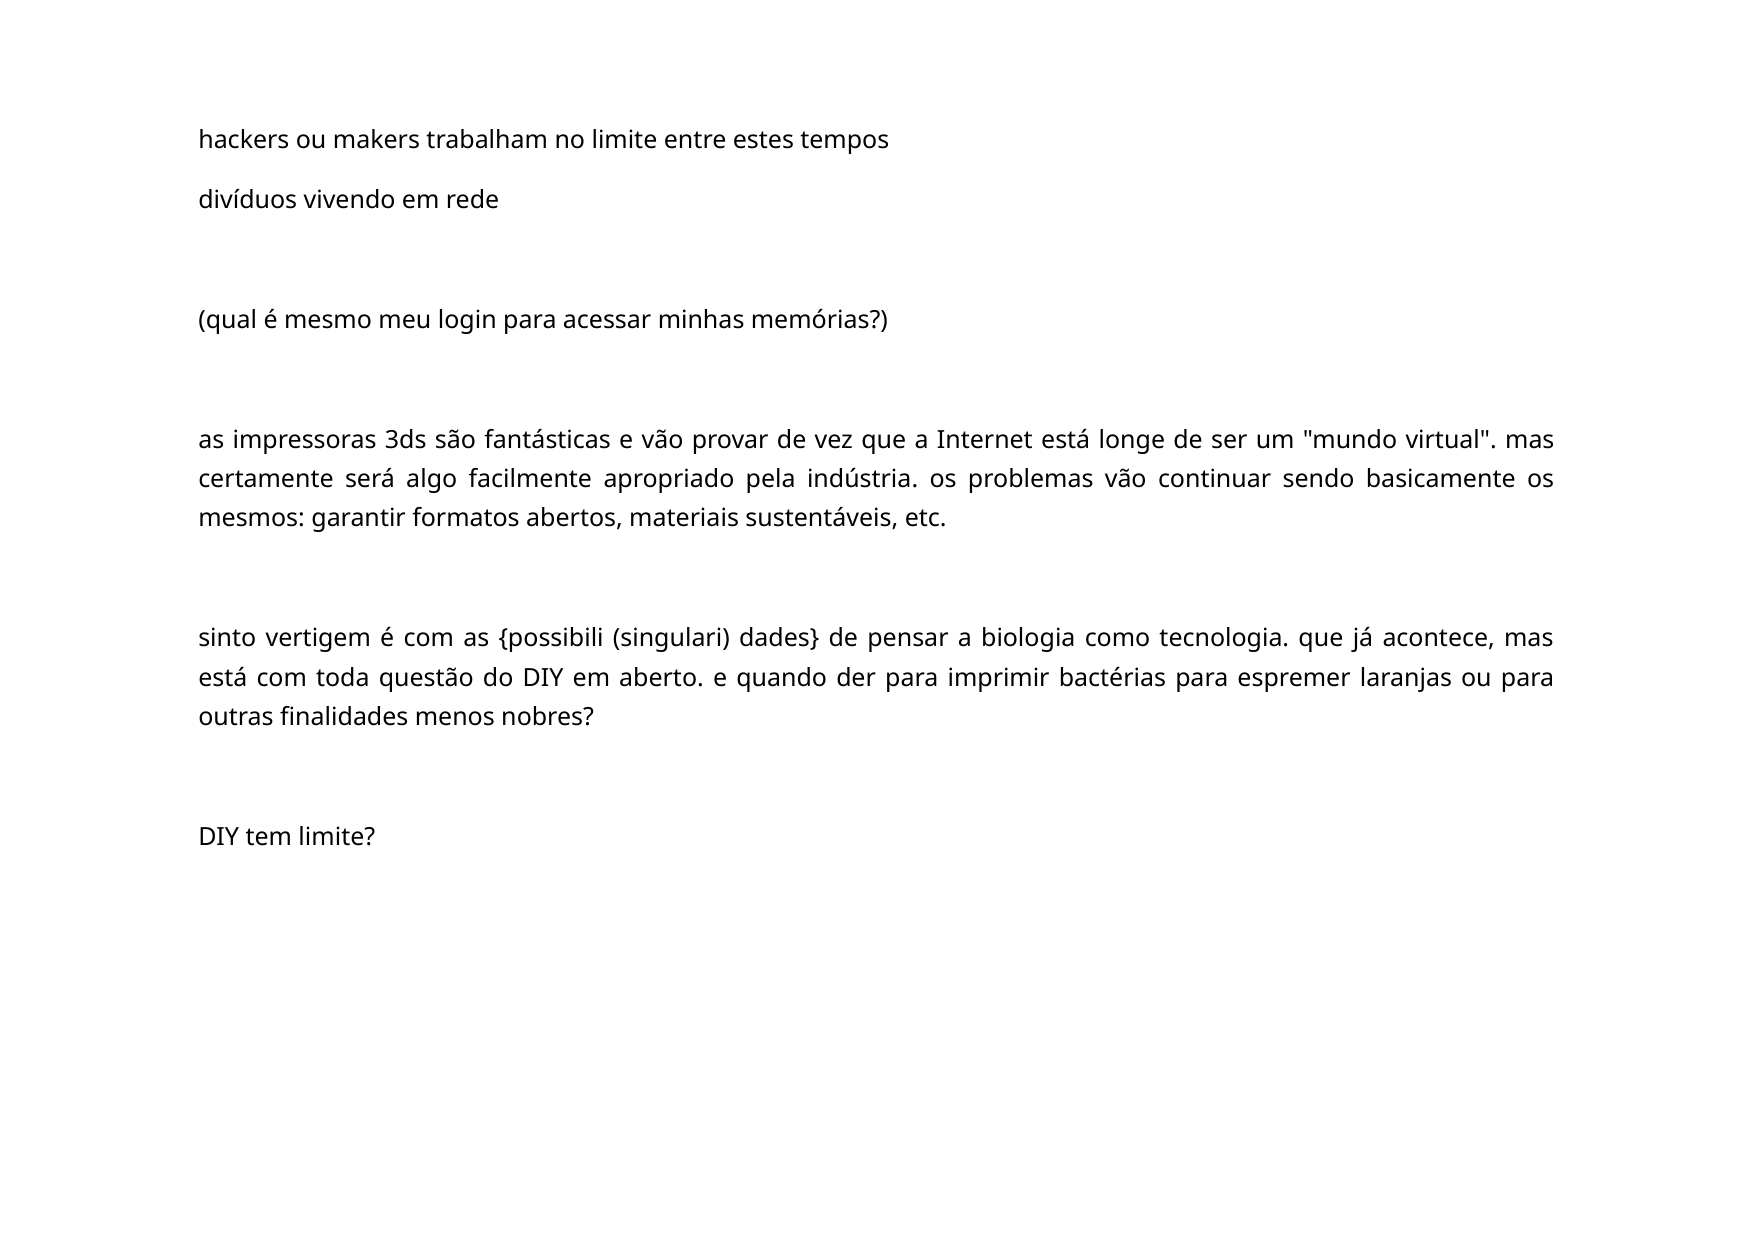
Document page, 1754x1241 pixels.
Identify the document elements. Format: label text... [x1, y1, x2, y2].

text as impressoras 3ds são fantásticas e vão provar de vez que a Internet está longe de ser um "mundo virtual". mas certamente será algo facilmente apropriado pela indústria. os problemas vão continuar sendo basicamente os mesmos: garantir formatos abertos, materiais sustentáveis, etc. [198, 422, 1556, 534]
text (qual é mesmo meu login para acessar minhas memórias?) [198, 302, 1556, 336]
text sinto vertigem é com as {possibili (singulari) dades} de pensar a biologia como tecnologia. que já acontece, mas está com toda questão do DIY em aberto. e quando der para imprimir bactérias para espremer laranjas ou para outras finalidades menos nobres? [198, 620, 1556, 732]
text hackers ou makers trabalham no limite entre estes tempos [198, 122, 1556, 156]
text divíduos vivendo em rede [198, 182, 1556, 216]
text DIY tem limite? [198, 818, 1556, 852]
